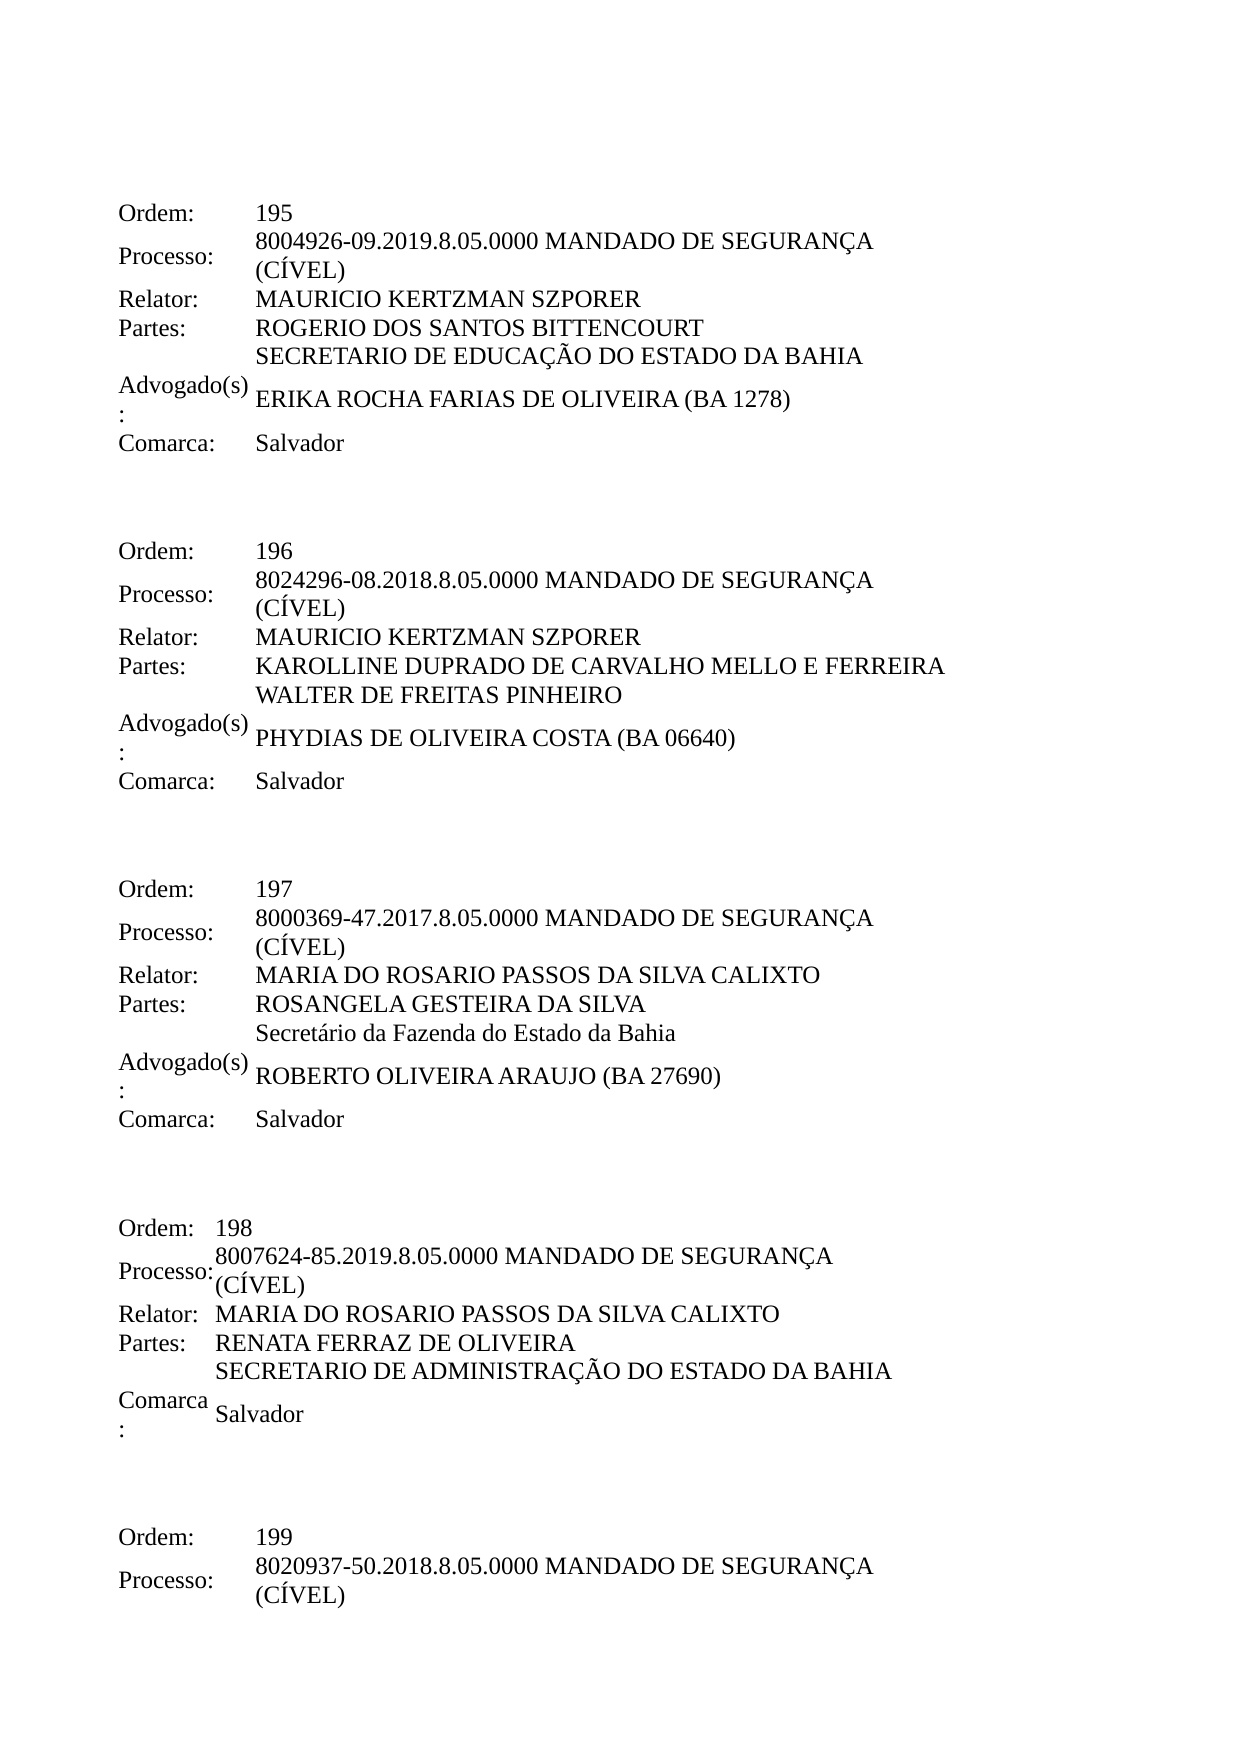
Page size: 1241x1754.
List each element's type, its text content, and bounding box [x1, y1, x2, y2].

table_cell [118, 1018, 255, 1047]
table_header Ordem: [118, 1213, 215, 1241]
table_header 197 [255, 874, 969, 903]
table_cell 8000369-47.2017.8.05.0000 MANDADO DE SEGURANÇA (CÍVEL) [255, 903, 969, 961]
table_cell WALTER DE FREITAS PINHEIRO [255, 680, 969, 708]
table_cell Processo: [118, 903, 255, 961]
table_cell ROSANGELA GESTEIRA DA SILVA [255, 989, 969, 1018]
table_cell MAURICIO KERTZMAN SZPORER [255, 284, 969, 313]
table_cell [118, 341, 255, 370]
table_cell Processo: [118, 1241, 215, 1299]
table_cell MARIA DO ROSARIO PASSOS DA SILVA CALIXTO [255, 961, 969, 989]
table_cell MAURICIO KERTZMAN SZPORER [255, 622, 969, 651]
table_cell Advogado(s): [118, 709, 255, 766]
table_header Ordem: [118, 874, 255, 903]
table_header 198 [215, 1213, 928, 1241]
table_cell Processo: [118, 226, 255, 284]
table_cell Partes: [118, 313, 255, 341]
table_cell Relator: [118, 961, 255, 989]
table_header 199 [255, 1522, 969, 1551]
table_cell 8004926-09.2019.8.05.0000 MANDADO DE SEGURANÇA (CÍVEL) [255, 226, 969, 284]
table_cell ROBERTO OLIVEIRA ARAUJO (BA 27690) [255, 1047, 969, 1104]
table_cell Advogado(s): [118, 1047, 255, 1104]
table_cell 8024296-08.2018.8.05.0000 MANDADO DE SEGURANÇA (CÍVEL) [255, 565, 969, 622]
table_cell Comarca: [118, 766, 255, 795]
table_cell SECRETARIO DE ADMINISTRAÇÃO DO ESTADO DA BAHIA [215, 1356, 928, 1385]
table_cell ROGERIO DOS SANTOS BITTENCOURT [255, 313, 969, 341]
table_cell RENATA FERRAZ DE OLIVEIRA [215, 1328, 928, 1356]
table_cell Partes: [118, 989, 255, 1018]
table_header Ordem: [118, 536, 255, 565]
table_cell [118, 680, 255, 708]
table_cell 8020937-50.2018.8.05.0000 MANDADO DE SEGURANÇA (CÍVEL) [255, 1551, 969, 1608]
table_header 196 [255, 536, 969, 565]
table_cell Partes: [118, 651, 255, 680]
table_cell Comarca: [118, 428, 255, 456]
table_cell Salvador [255, 1104, 969, 1133]
table_cell Relator: [118, 622, 255, 651]
table_cell Comarca: [118, 1104, 255, 1133]
table_cell 8007624-85.2019.8.05.0000 MANDADO DE SEGURANÇA (CÍVEL) [215, 1241, 928, 1299]
table_cell Secretário da Fazenda do Estado da Bahia [255, 1018, 969, 1047]
table_cell Relator: [118, 284, 255, 313]
table_cell Salvador [255, 766, 969, 795]
table_cell Processo: [118, 565, 255, 622]
table_cell [118, 1356, 215, 1385]
table_header 195 [255, 198, 969, 226]
table_cell MARIA DO ROSARIO PASSOS DA SILVA CALIXTO [215, 1299, 928, 1328]
table_cell SECRETARIO DE EDUCAÇÃO DO ESTADO DA BAHIA [255, 341, 969, 370]
table_cell Comarca: [118, 1385, 215, 1443]
table_header Ordem: [118, 1522, 255, 1551]
table_header Ordem: [118, 198, 255, 226]
table_cell KAROLLINE DUPRADO DE CARVALHO MELLO E FERREIRA [255, 651, 969, 680]
table_cell ERIKA ROCHA FARIAS DE OLIVEIRA (BA 1278) [255, 370, 969, 428]
table_cell Salvador [215, 1385, 928, 1443]
table_cell Processo: [118, 1551, 255, 1608]
table_cell Relator: [118, 1299, 215, 1328]
table_cell Partes: [118, 1328, 215, 1356]
table_cell PHYDIAS DE OLIVEIRA COSTA (BA 06640) [255, 709, 969, 766]
table_cell Advogado(s): [118, 370, 255, 428]
table_cell Salvador [255, 428, 969, 456]
